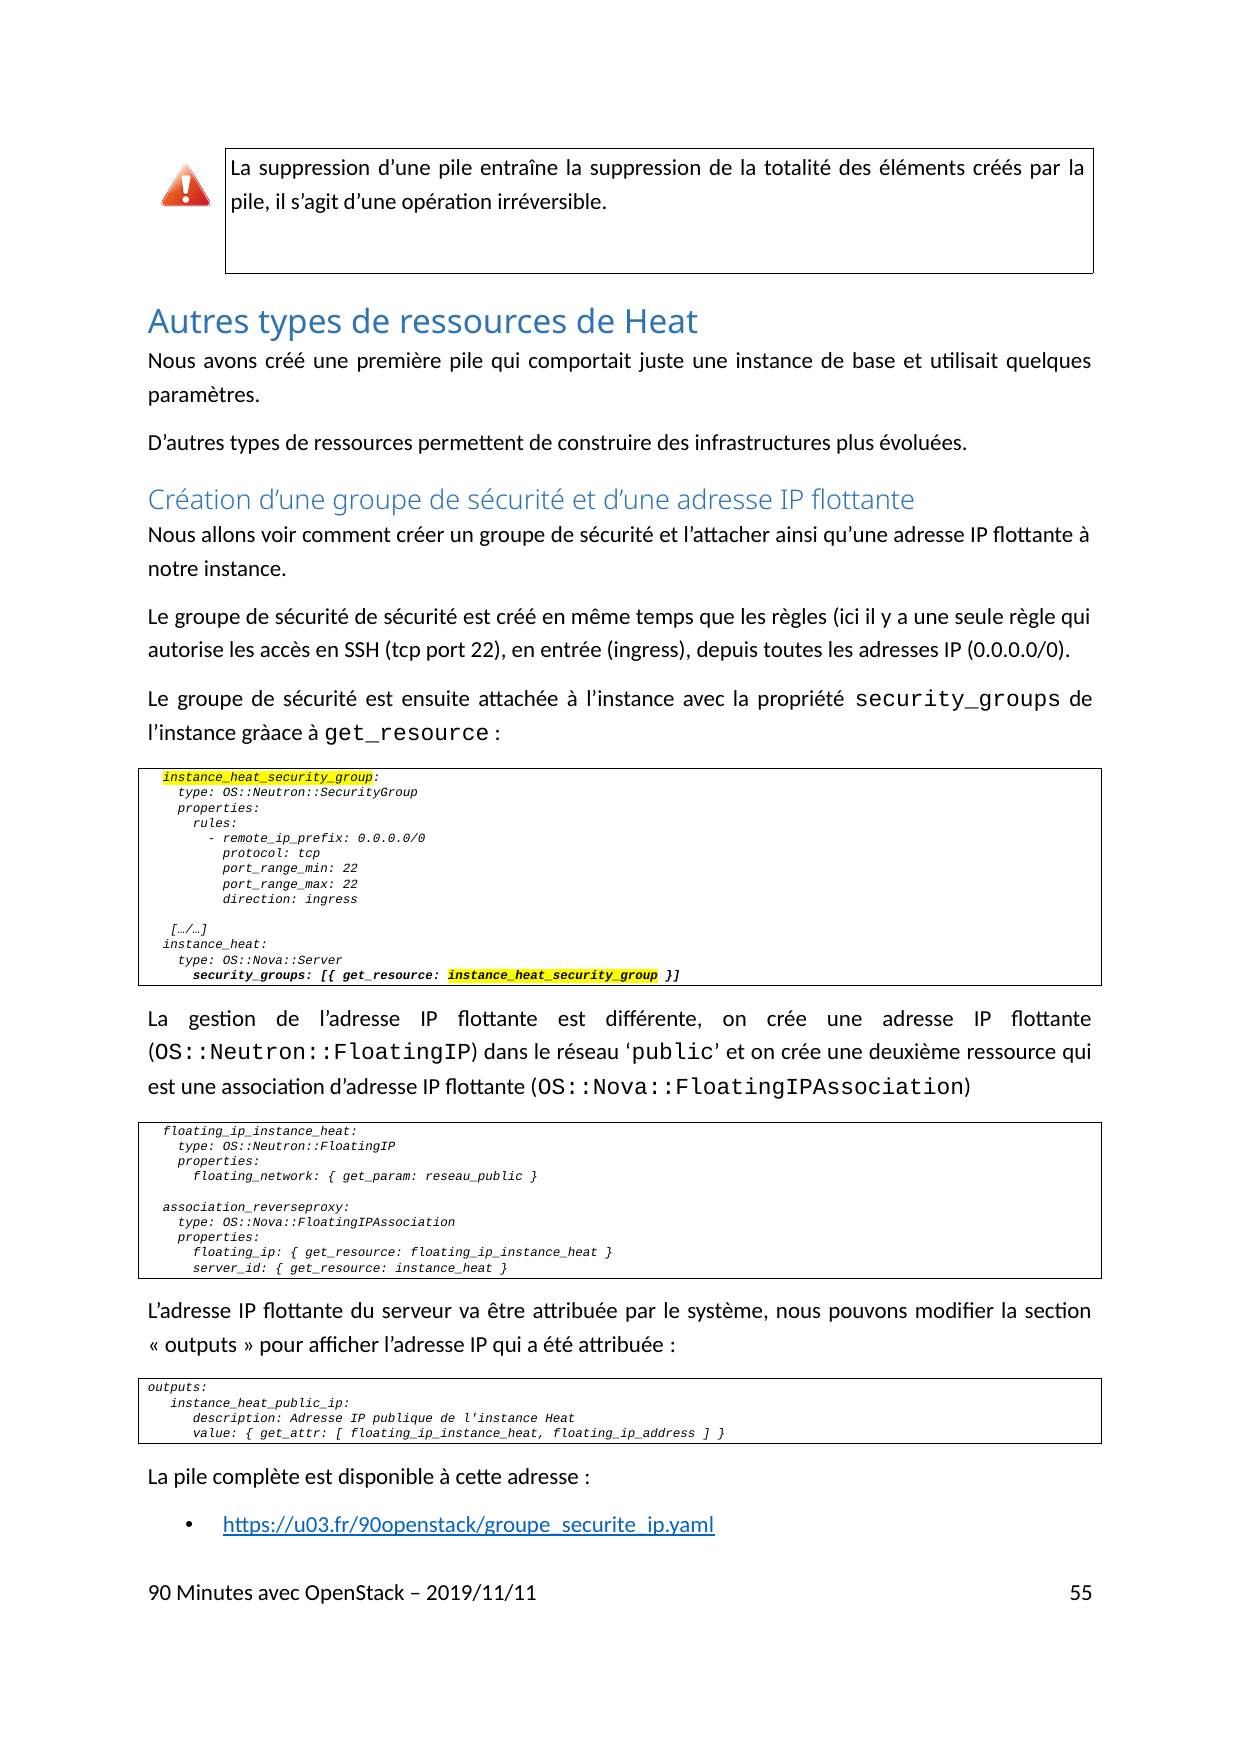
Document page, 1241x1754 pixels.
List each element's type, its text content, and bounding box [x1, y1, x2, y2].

table_header [148, 148, 224, 273]
text Le groupe de sécurité de sécurité est créé en même temps que les règles (ici il y a une seule règle qui autorise les accès en SSH (tcp port 22), en entrée (ingress), depuis toutes les adresses IP (0.0.0.0/0). [148, 602, 1093, 664]
text port_range_min: 22 [139, 859, 1101, 874]
list https://u03.fr/90openstack/groupe_securite_ip.yaml [185, 1510, 1093, 1538]
text properties: [139, 798, 1101, 814]
text protocol: tcp [139, 844, 1101, 859]
text port_range_max: 22 [139, 874, 1101, 890]
text D’autres types de ressources permettent de construire des infrastructures plus évoluées. [148, 428, 1093, 456]
text […/…] [139, 920, 1101, 935]
text floating_ip: { get_resource: floating_ip_instance_heat } [139, 1243, 1101, 1258]
text properties: [139, 1228, 1101, 1243]
text instance_heat_public_ip: [139, 1393, 1101, 1409]
table_header La suppression d’une pile entraîne la suppression de la totalité des éléments créés par la pile, il s’agit d’une opération irréversible. [226, 149, 1093, 273]
text rules: [139, 814, 1101, 829]
text server_id: { get_resource: instance_heat } [139, 1258, 1101, 1278]
text type: OS::Nova::FloatingIPAssociation [139, 1213, 1101, 1228]
text Nous avons créé une première pile qui comportait juste une instance de base et utilisait quelques paramètres. [148, 347, 1093, 408]
text type: OS::Neutron::SecurityGroup [139, 783, 1101, 798]
text direction: ingress [139, 890, 1101, 907]
text properties: [139, 1152, 1101, 1167]
text La pile complète est disponible à cette adresse : [148, 1462, 1093, 1490]
text instance_heat_security_group: [139, 769, 1101, 783]
subtitle Création d’une groupe de sécurité et d’une adresse IP flottante [148, 481, 1093, 517]
text value: { get_attr: [ floating_ip_instance_heat, floating_ip_address ] } [139, 1424, 1101, 1443]
text instance_heat: [139, 935, 1101, 951]
text - remote_ip_prefix: 0.0.0.0/0 [139, 829, 1101, 844]
text L’adresse IP flottante du serveur va être attribuée par le système, nous pouvons modifier la section « outputs » pour afficher l’adresse IP qui a été attribuée : [148, 1297, 1093, 1358]
text Nous allons voir comment créer un groupe de sécurité et l’attacher ainsi qu’une adresse IP flottante à notre instance. [148, 520, 1093, 582]
text outputs: [139, 1379, 1101, 1393]
text type: OS::Neutron::FloatingIP [139, 1137, 1101, 1152]
text type: OS::Nova::Server [139, 951, 1101, 966]
subtitle Autres types de ressources de Heat [148, 298, 1093, 343]
text description: Adresse IP publique de l'instance Heat [139, 1409, 1101, 1424]
text association_reverseproxy: [139, 1198, 1101, 1213]
text La gestion de l’adresse IP flottante est différente, on crée une adresse IP flottante (OS::Neutron::FloatingIP) dans le réseau ‘public’ et on crée une deuxième ressource qui est une association d’adresse IP flottante (OS::Nova::FloatingIPAssociation) [148, 1004, 1093, 1101]
text security_groups: [{ get_resource: instance_heat_security_group }] [139, 966, 1101, 985]
text floating_network: { get_param: reseau_public } [139, 1167, 1101, 1184]
text floating_ip_instance_heat: [139, 1123, 1101, 1137]
text Le groupe de sécurité est ensuite attachée à l’instance avec la propriété security_groups de l’instance gràace à get_resource : [148, 684, 1093, 748]
